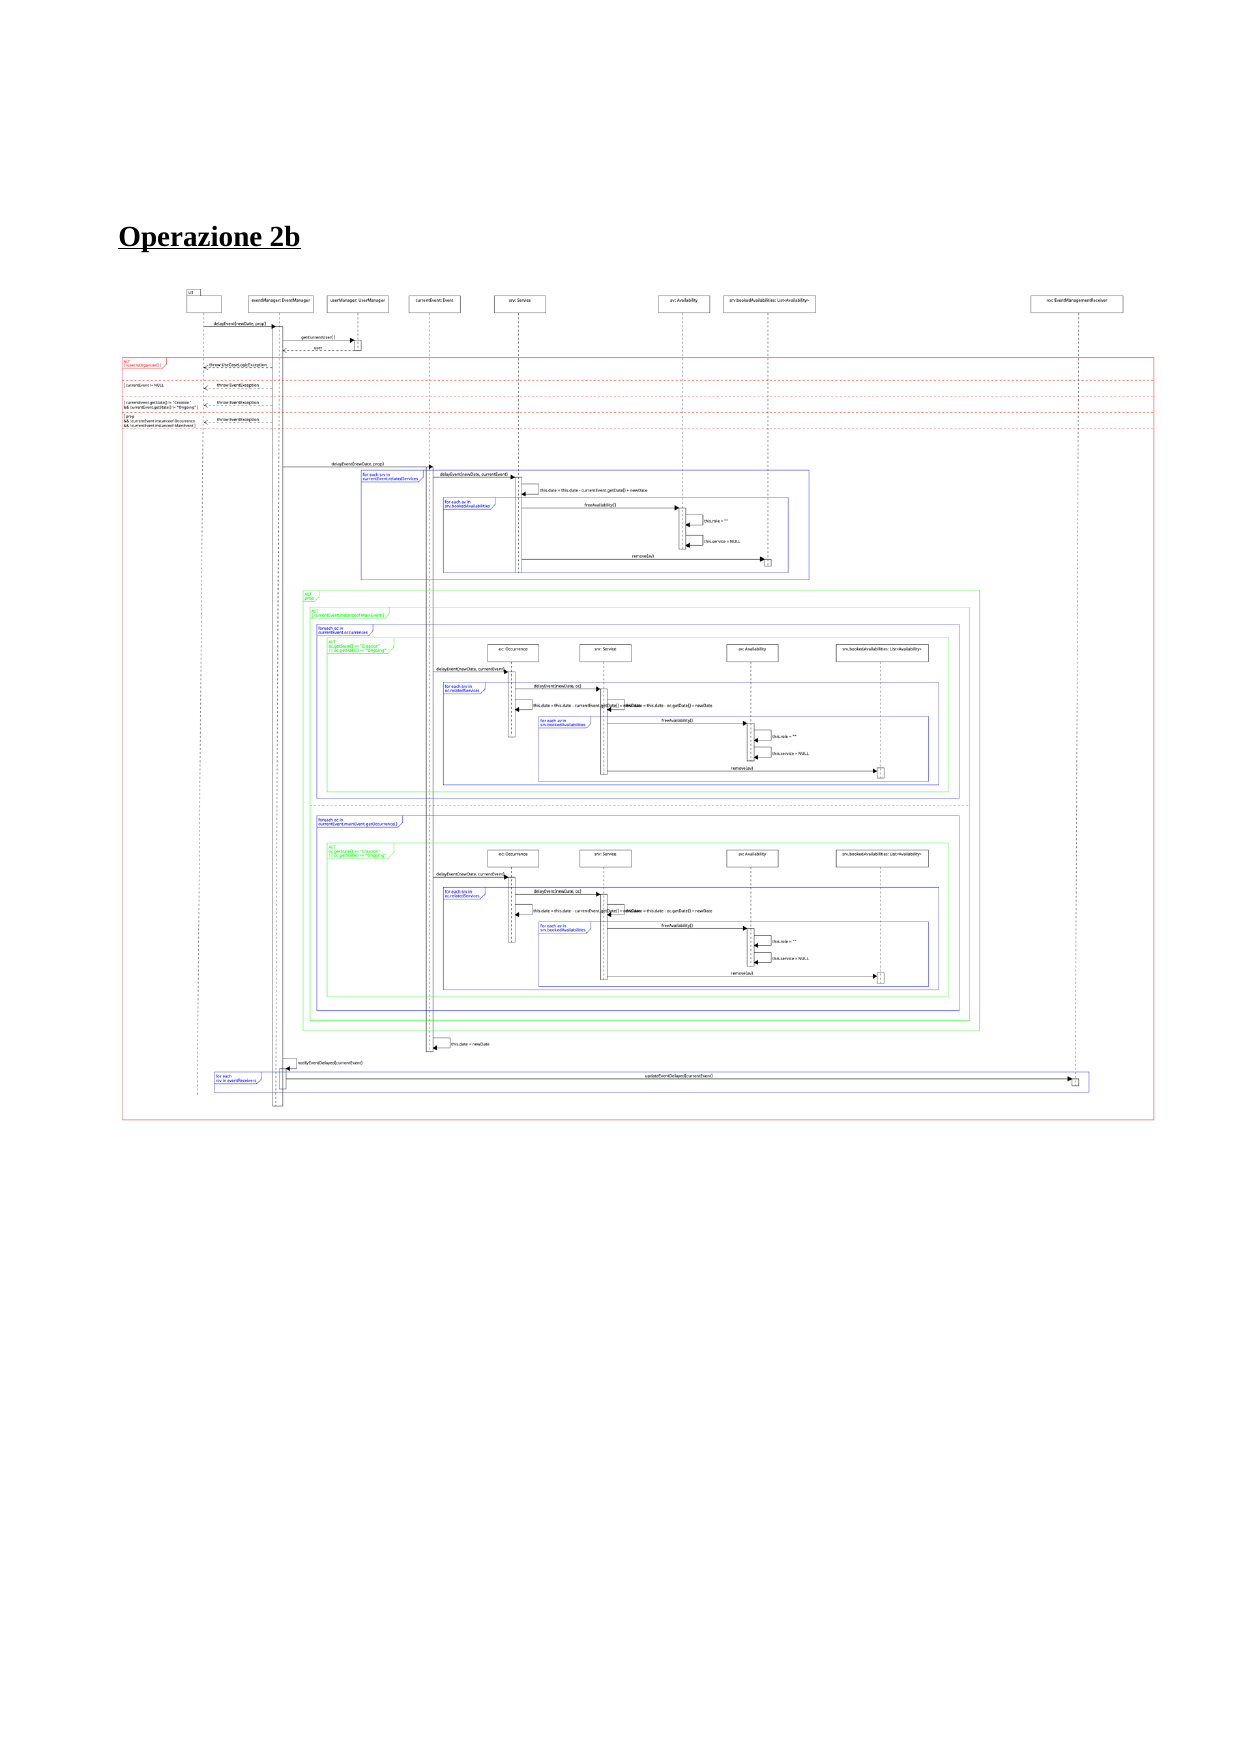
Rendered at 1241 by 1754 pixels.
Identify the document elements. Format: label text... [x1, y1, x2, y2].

text Operazione 2b [118, 219, 1122, 252]
